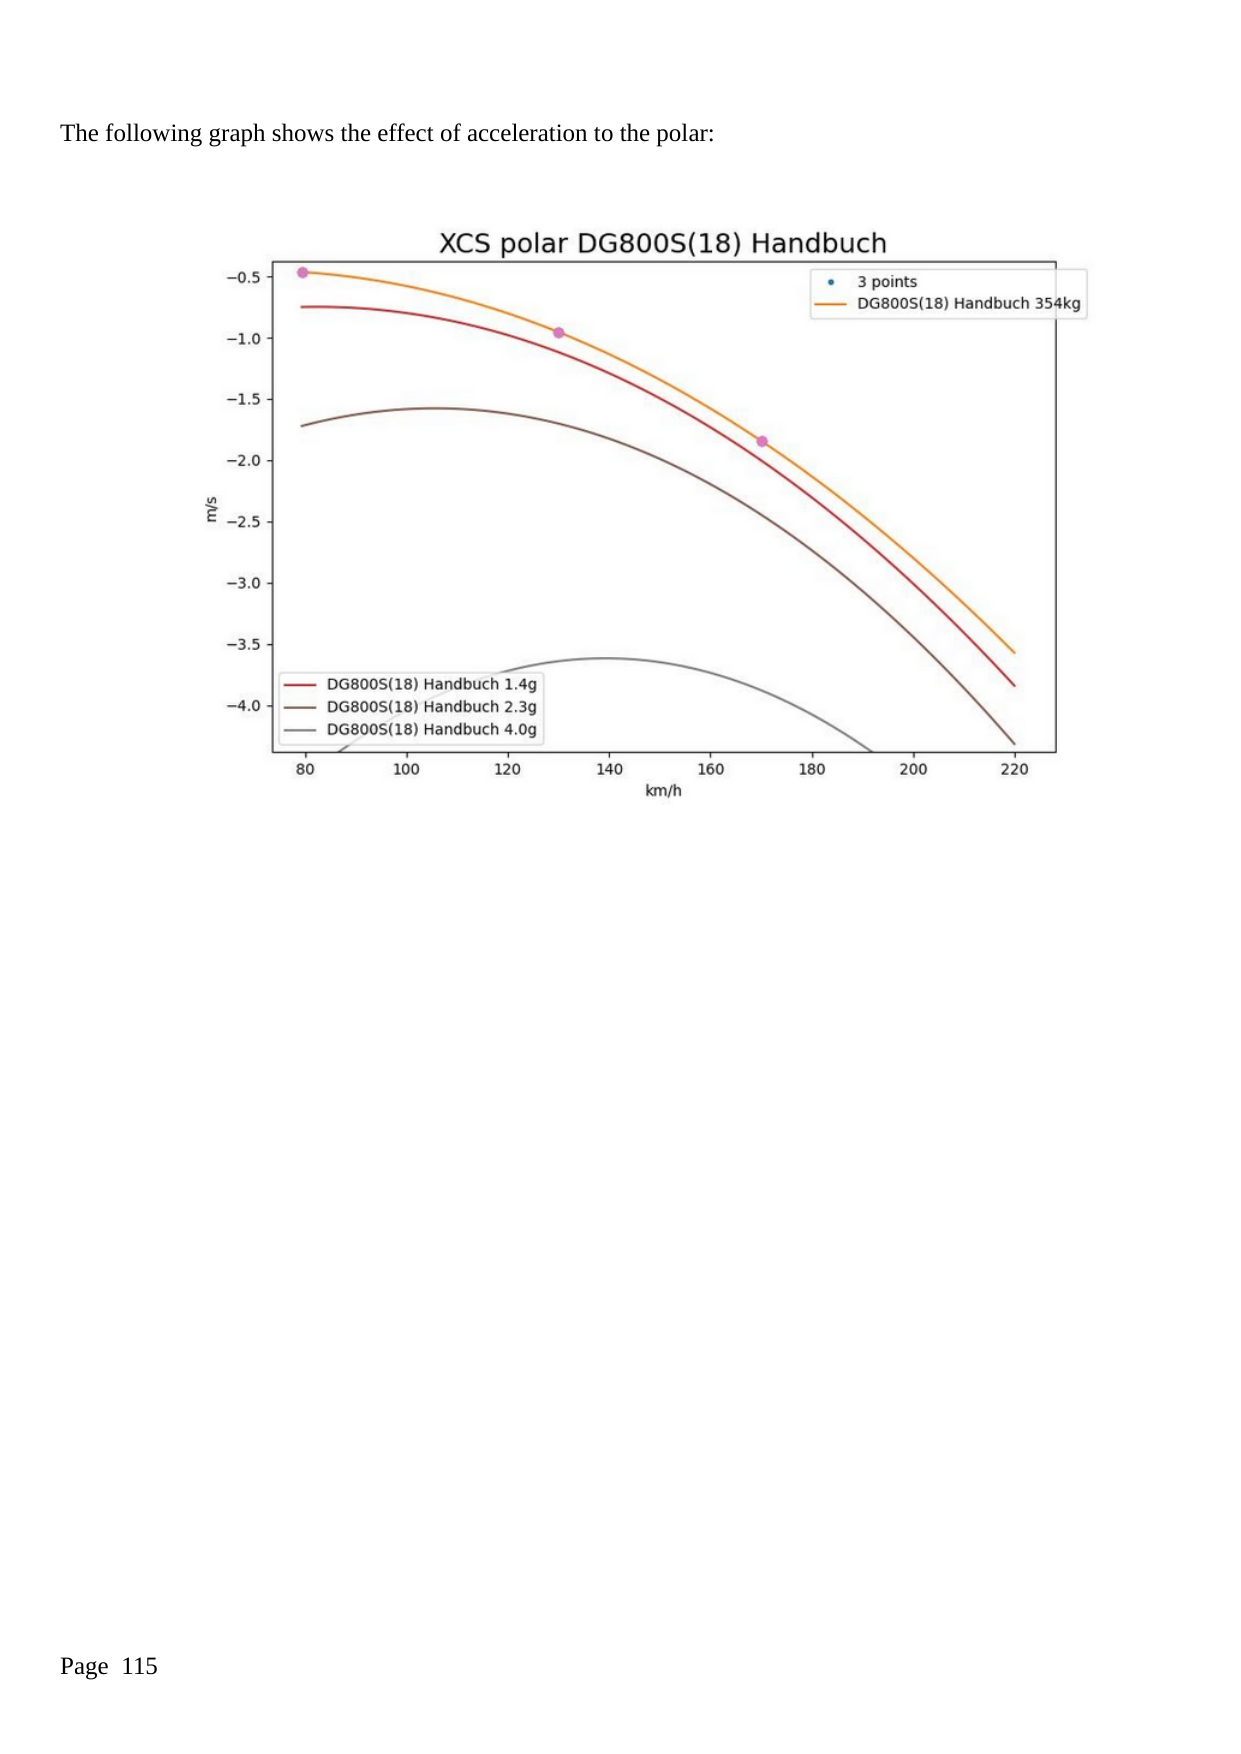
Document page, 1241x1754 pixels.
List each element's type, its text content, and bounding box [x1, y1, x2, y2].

text The following graph shows the effect of acceleration to the polar: [60, 118, 1207, 147]
picture [156, 197, 1111, 805]
